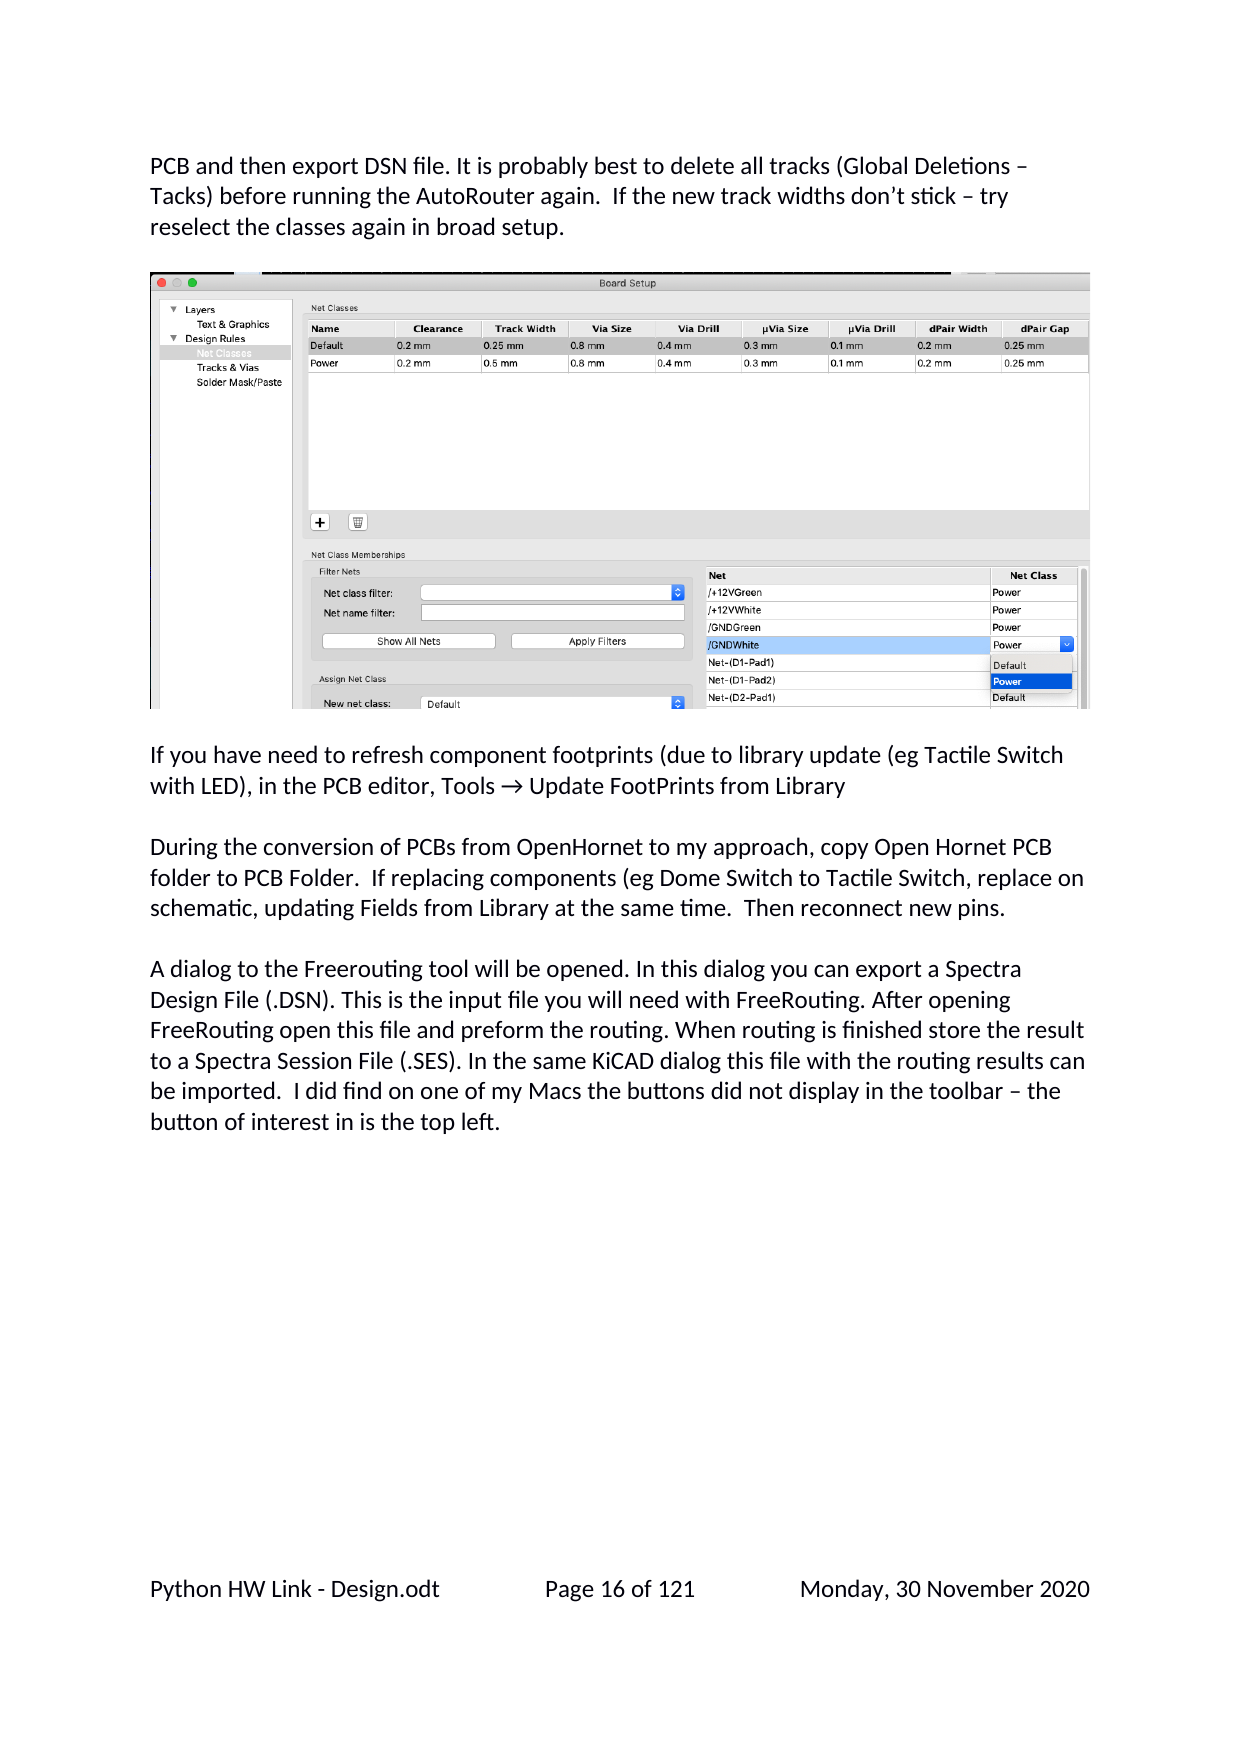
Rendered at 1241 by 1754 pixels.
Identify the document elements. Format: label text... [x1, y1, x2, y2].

picture [150, 272, 1091, 709]
text If you have need to refresh component footprints (due to library update (eg Tactile Switch with LED), in the PCB editor, Tools → Update FootPrints from Library [150, 739, 1090, 801]
text During the conversion of PCBs from OpenHornet to my approach, copy Open Hornet PCB folder to PCB Folder. If replacing components (eg Dome Switch to Tactile Switch, replace on schematic, updating Fields from Library at the same time. Then reconnect new pins. [150, 831, 1090, 923]
text PCB and then export DSN file. It is probably best to delete all tracks (Global Deletions – Tacks) before running the AutoRouter again. If the new track widths don’t stick – try reselect the classes again in broad setup. [150, 150, 1090, 242]
text A dialog to the Freerouting tool will be opened. In this dialog you can export a Spectra Design File (.DSN). This is the input file you will need with FreeRouting. After opening FreeRouting open this file and preform the routing. When routing is finished store the result to a Spectra Session File (.SES). In the same KiCAD dialog this file with the routing results can be imported. I did find on one of my Macs the buttons did not display in the toolbar – the button of interest in is the top left. [150, 953, 1090, 1136]
